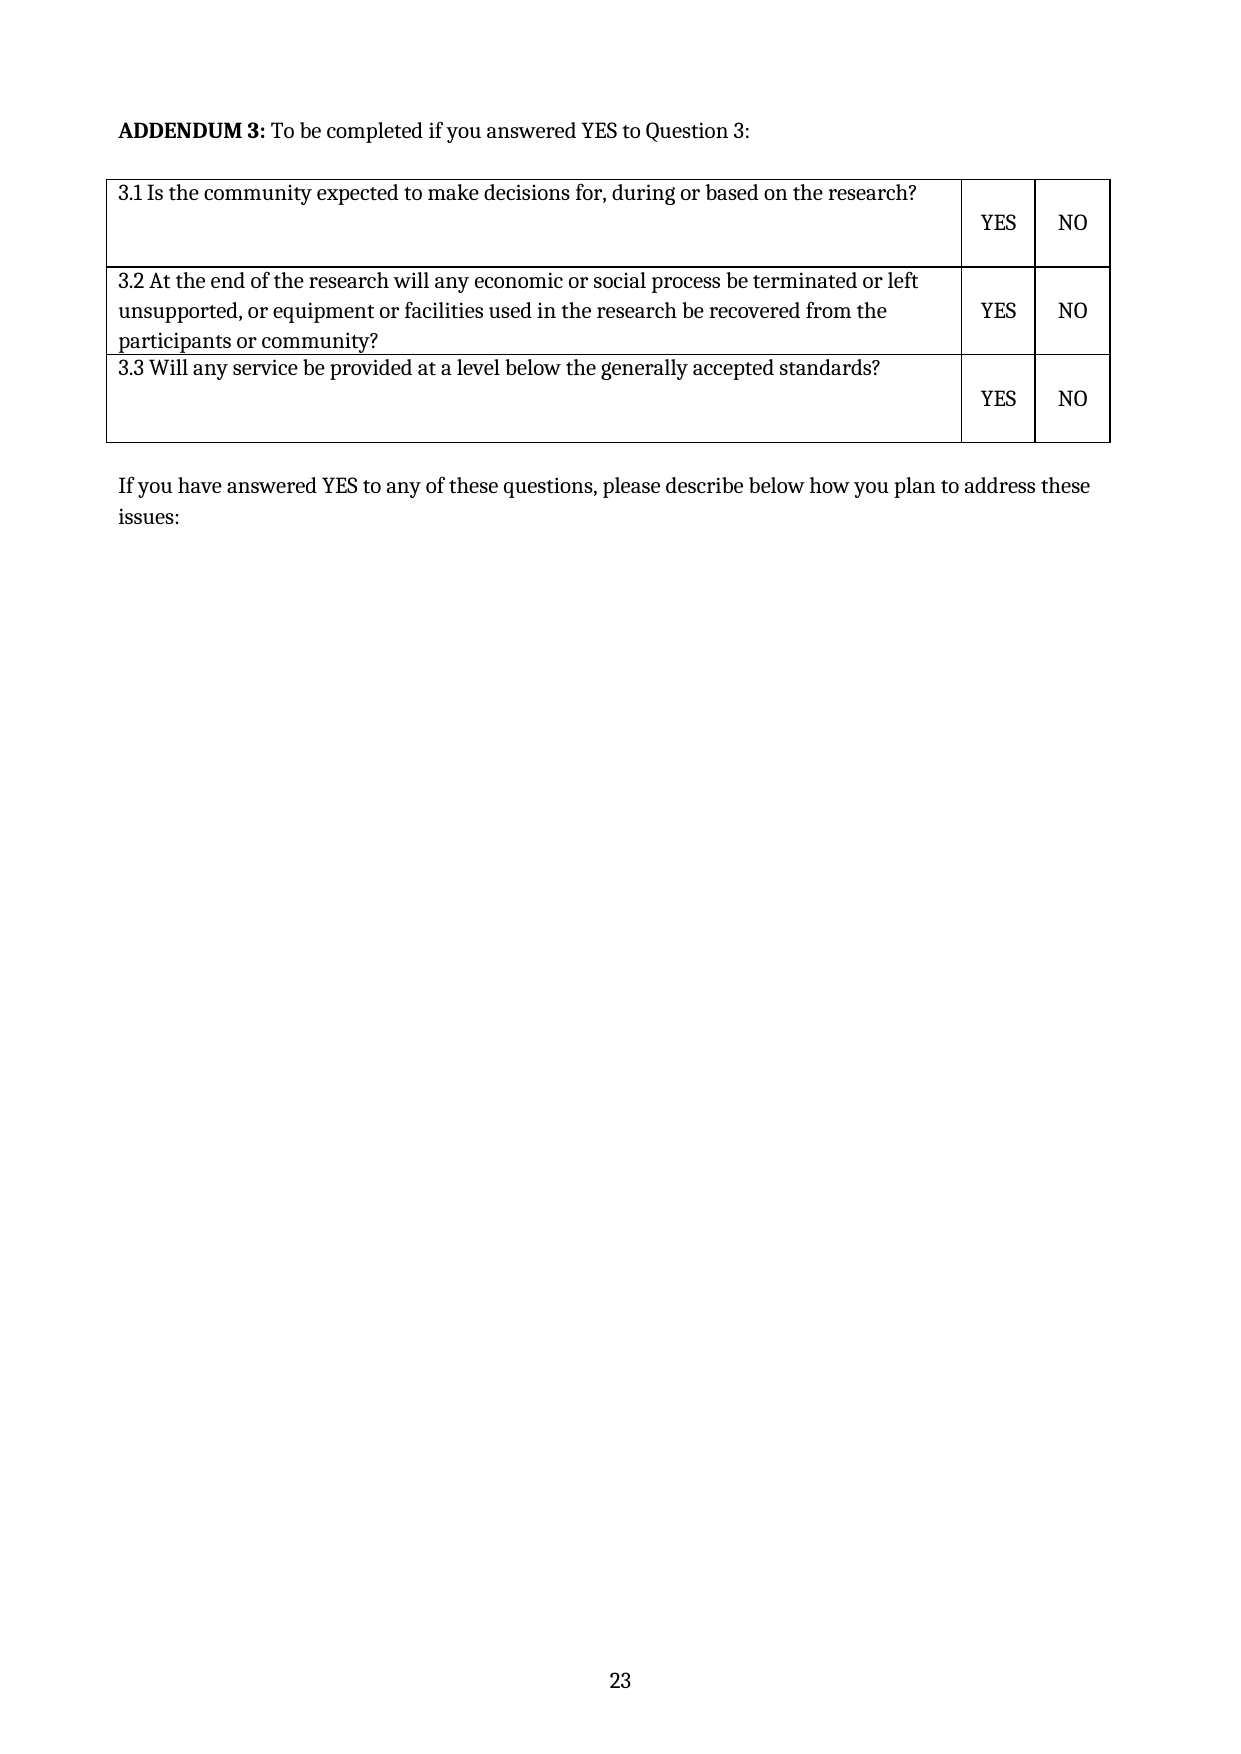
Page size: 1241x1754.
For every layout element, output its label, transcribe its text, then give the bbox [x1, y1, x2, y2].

table_cell 3.2 At the end of the research will any economic or social process be terminated or left unsupported, or equipment or facilities used in the research be recovered from the participants or community? [107, 268, 961, 354]
table_header 3.1 Is the community expected to make decisions for, during or based on the research? [107, 180, 961, 266]
table_cell NO [1036, 355, 1109, 442]
table_cell YES [962, 268, 1034, 354]
table_cell 3.3 Will any service be provided at a level below the generally accepted standards? [107, 355, 961, 442]
table_cell YES [962, 355, 1034, 442]
table_header YES [962, 180, 1034, 266]
text ADDENDUM 3: To be completed if you answered YES to Question 3: [118, 118, 1122, 144]
text If you have answered YES to any of these questions, please describe below how you plan to address these issues: [118, 473, 1122, 530]
table_header NO [1036, 180, 1109, 266]
table_cell NO [1036, 268, 1109, 354]
